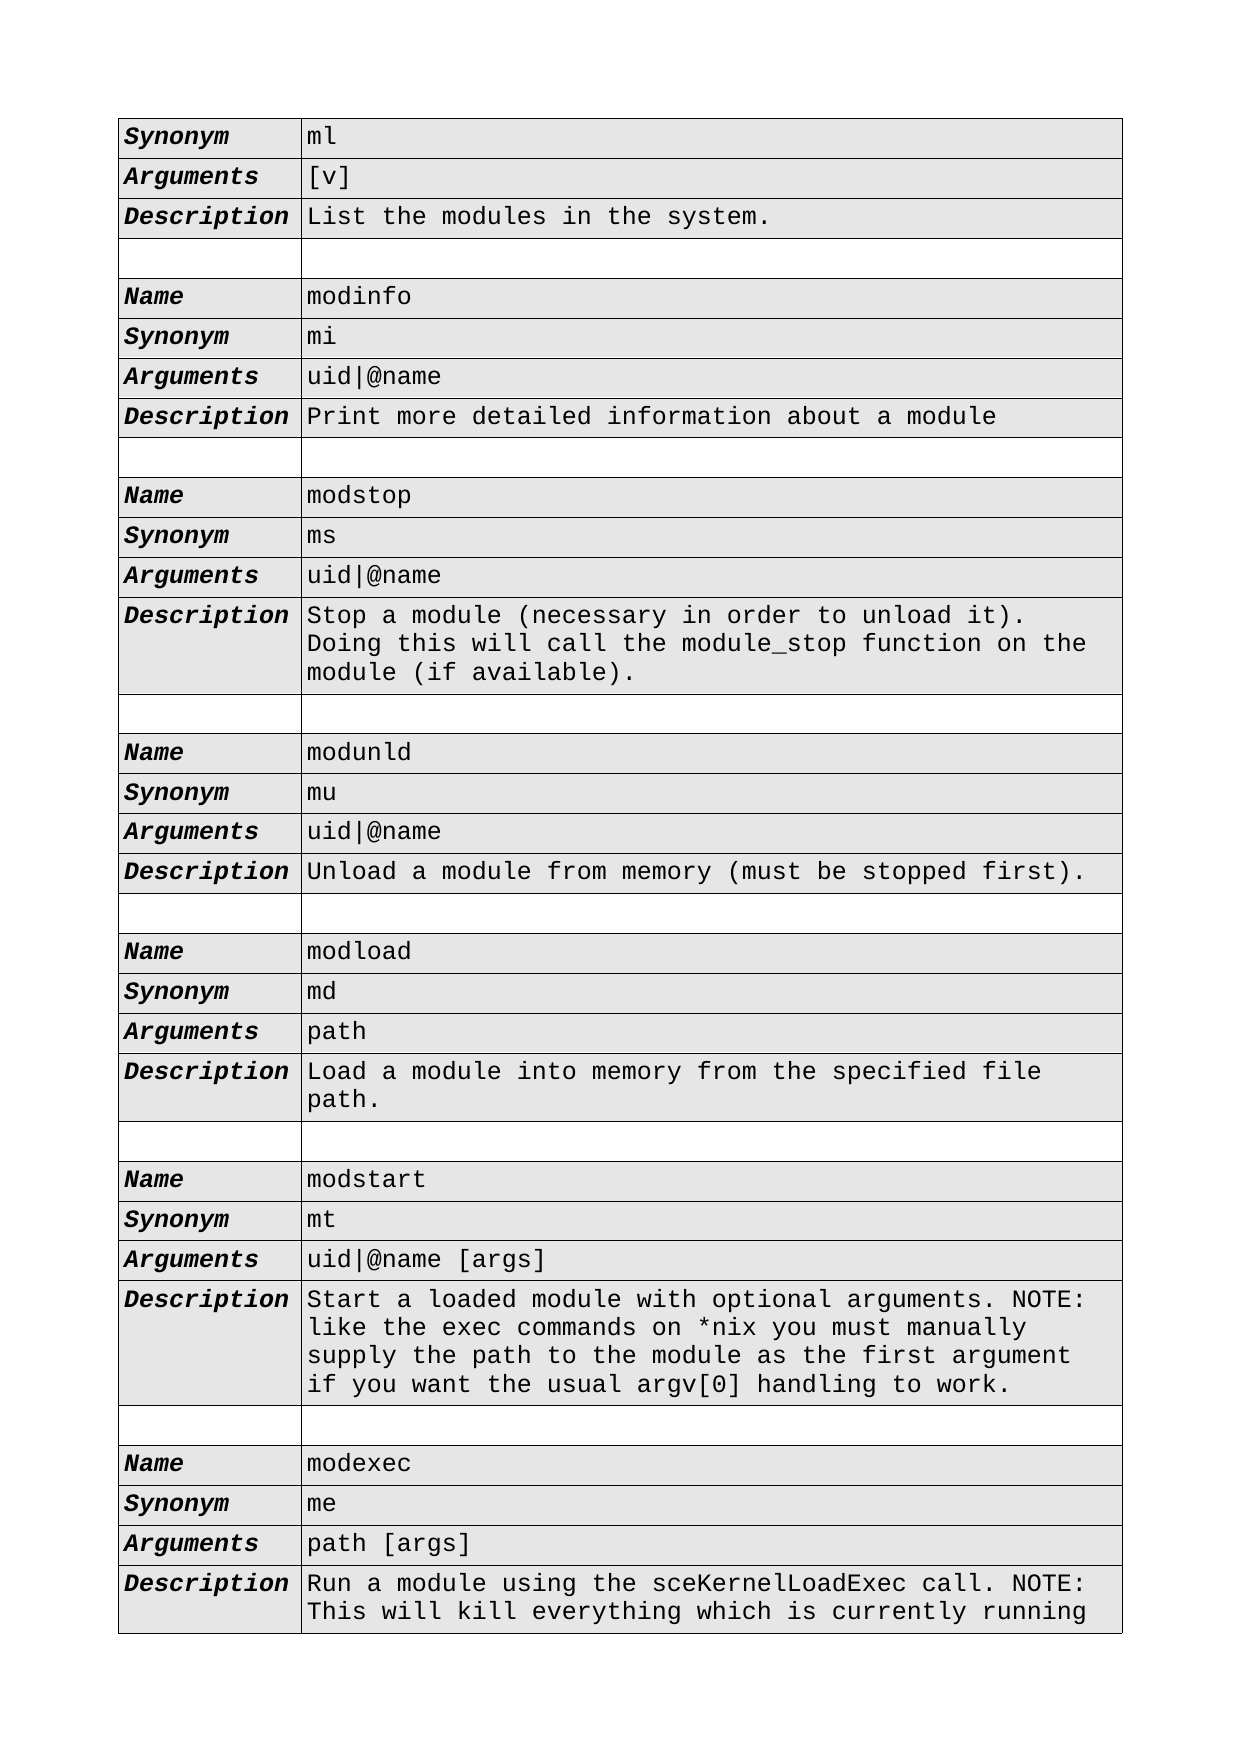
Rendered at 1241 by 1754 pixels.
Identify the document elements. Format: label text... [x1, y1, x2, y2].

table_cell modunld [302, 734, 1122, 773]
table_cell Name [119, 279, 301, 318]
table_cell Synonym [119, 518, 301, 557]
table_cell modinfo [302, 279, 1122, 318]
table_cell md [302, 974, 1122, 1013]
table_cell uid|@name [302, 558, 1122, 597]
table_cell [119, 695, 301, 733]
table_cell Arguments [119, 359, 301, 397]
table_cell Description [119, 199, 301, 238]
table_cell Description [119, 598, 301, 693]
table_cell Synonym [119, 774, 301, 813]
table_cell Stop a module (necessary in order to unload it). Doing this will call the module_stop function on the module (if available). [302, 598, 1122, 693]
table_cell [302, 239, 1122, 278]
table_cell ms [302, 518, 1122, 557]
table_cell [119, 239, 301, 278]
table_cell [302, 894, 1122, 933]
table_cell Start a loaded module with optional arguments. NOTE: like the exec commands on *nix you must manually supply the path to the module as the first argument if you want the usual argv[0] handling to work. [302, 1281, 1122, 1405]
table_cell Name [119, 478, 301, 517]
table_cell Description [119, 1566, 301, 1633]
table_cell Arguments [119, 1526, 301, 1565]
table_cell [302, 1406, 1122, 1445]
table_cell [302, 438, 1122, 477]
table_cell mt [302, 1202, 1122, 1240]
table_cell Name [119, 1446, 301, 1485]
table_cell modstop [302, 478, 1122, 517]
table_cell modstart [302, 1162, 1122, 1201]
table_cell Arguments [119, 814, 301, 853]
table_cell Synonym [119, 1486, 301, 1525]
table_cell Description [119, 1281, 301, 1405]
table_cell mu [302, 774, 1122, 813]
table_cell Arguments [119, 159, 301, 198]
table_cell Arguments [119, 558, 301, 597]
table_cell Description [119, 399, 301, 437]
table_cell Arguments [119, 1014, 301, 1052]
table_cell Name [119, 934, 301, 973]
table_cell [119, 1406, 301, 1445]
table_cell Synonym [119, 119, 301, 158]
table_cell Run a module using the sceKernelLoadExec call. NOTE: This will kill everything which is currently running [302, 1566, 1122, 1633]
table_cell modload [302, 934, 1122, 973]
table_cell uid|@name [args] [302, 1241, 1122, 1280]
table_cell modexec [302, 1446, 1122, 1485]
table_cell mi [302, 319, 1122, 357]
table_cell Synonym [119, 974, 301, 1013]
table_cell Synonym [119, 1202, 301, 1240]
table_cell [119, 1122, 301, 1161]
table_cell [119, 894, 301, 933]
table_cell uid|@name [302, 359, 1122, 397]
table_cell me [302, 1486, 1122, 1525]
table_cell Load a module into memory from the specified file path. [302, 1054, 1122, 1121]
table_cell ml [302, 119, 1122, 158]
table_cell path [302, 1014, 1122, 1052]
table_cell Description [119, 854, 301, 893]
table_cell List the modules in the system. [302, 199, 1122, 238]
table_cell Arguments [119, 1241, 301, 1280]
table_cell Synonym [119, 319, 301, 357]
table_cell Print more detailed information about a module [302, 399, 1122, 437]
table_cell [119, 438, 301, 477]
table_cell path [args] [302, 1526, 1122, 1565]
table_cell [v] [302, 159, 1122, 198]
table_cell Description [119, 1054, 301, 1121]
table_cell Name [119, 734, 301, 773]
table_cell Name [119, 1162, 301, 1201]
table_cell [302, 695, 1122, 733]
table_cell [302, 1122, 1122, 1161]
table_cell uid|@name [302, 814, 1122, 853]
table_cell Unload a module from memory (must be stopped first). [302, 854, 1122, 893]
